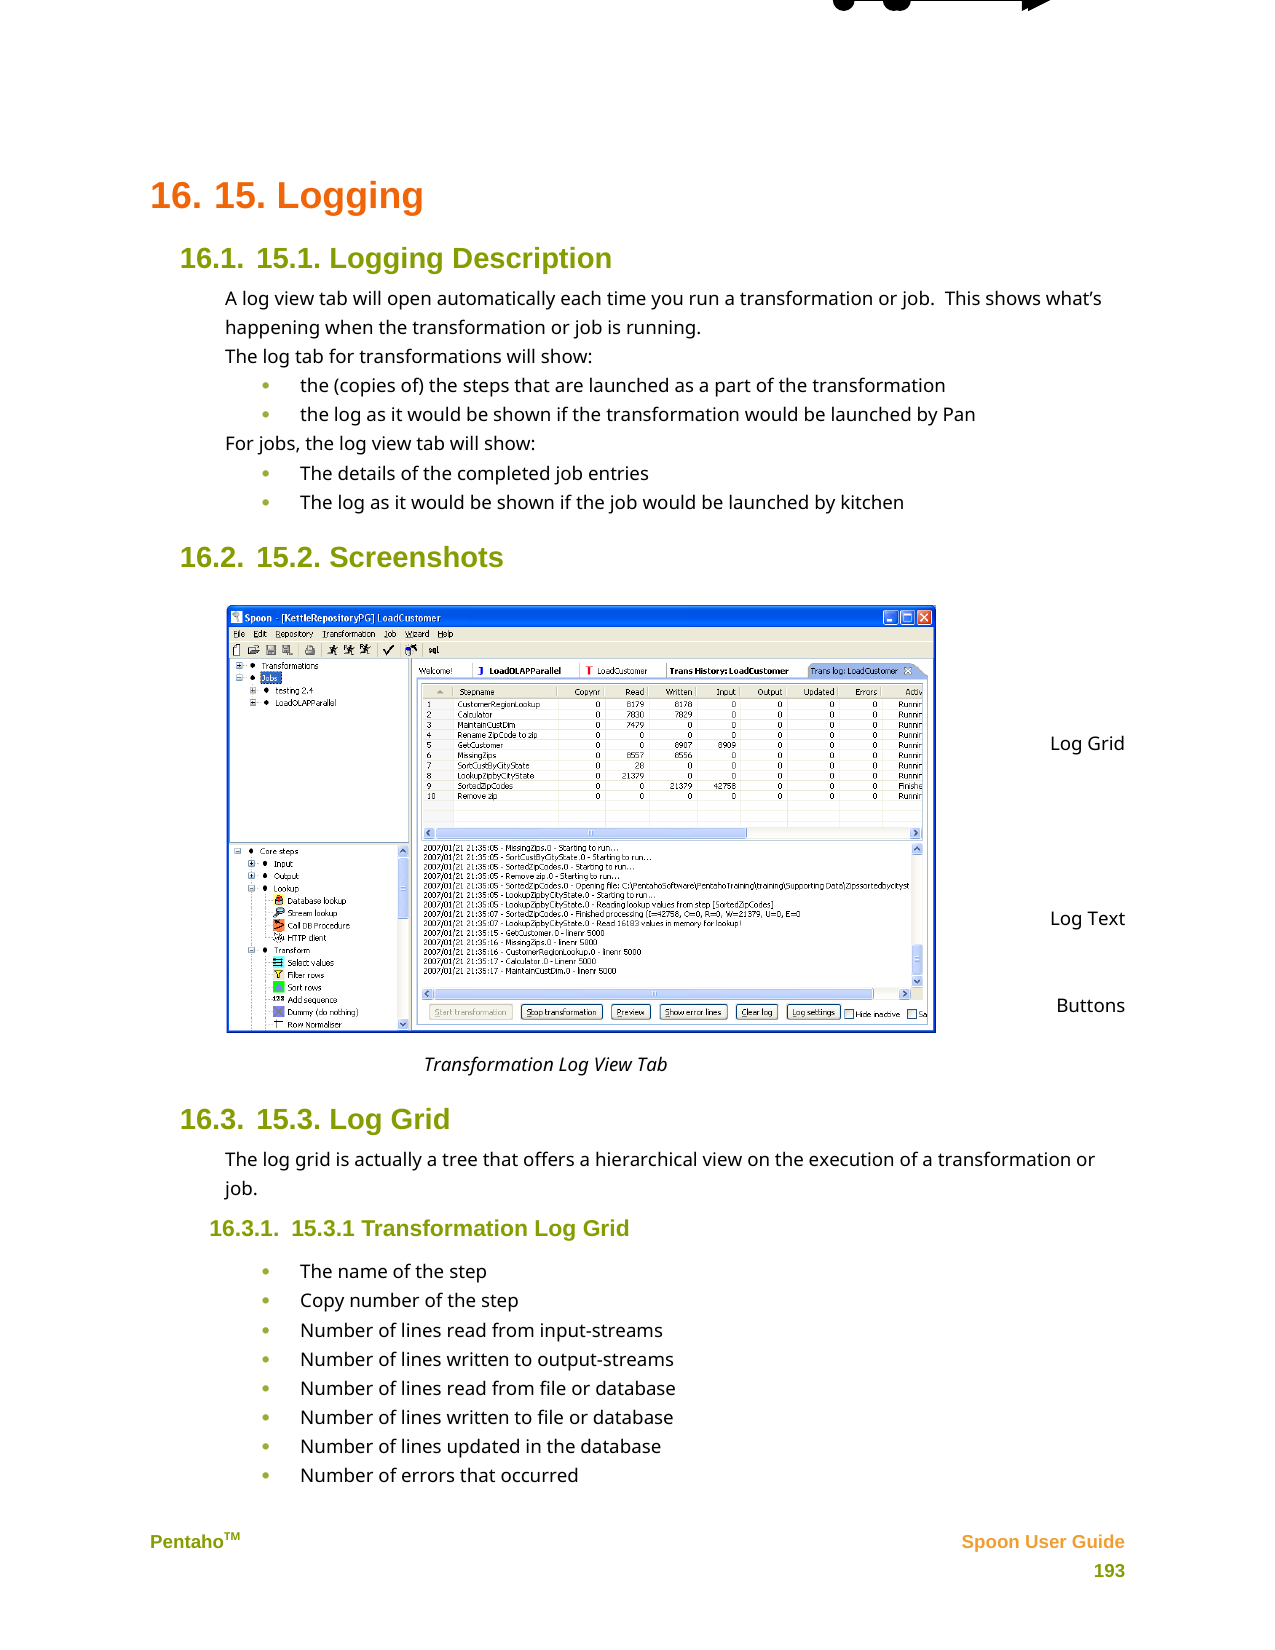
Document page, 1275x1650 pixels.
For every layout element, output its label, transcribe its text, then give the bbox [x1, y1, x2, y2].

text The log grid is actually a tree that offers a hierarchical view on the execution of a transformation or job. [225, 1143, 1125, 1201]
list the log as it would be shown if the transformation would be launched by Pan [262, 398, 1125, 427]
subtitle 15.2. Screenshots [179, 540, 1125, 575]
list Copy number of the step [262, 1284, 1125, 1314]
list Number of lines updated in the database [262, 1430, 1125, 1459]
picture [226, 605, 936, 1033]
list Number of lines written to output-streams [262, 1343, 1125, 1372]
subtitle 15.3.1 Transformation Log Grid [209, 1208, 1125, 1243]
text Log Grid [937, 727, 1125, 756]
subtitle 15.3. Log Grid [179, 1102, 1125, 1137]
list Number of lines written to file or database [262, 1401, 1125, 1430]
list Number of lines read from input-streams [262, 1314, 1125, 1343]
list the (copies of) the steps that are launched as a part of the transformation [262, 369, 1125, 398]
text A log view tab will open automatically each time you run a transformation or job. This shows what’s happening when the transformation or job is running. [225, 282, 1125, 340]
text Log Text [937, 902, 1125, 931]
subtitle 15. Logging [150, 181, 1125, 216]
text For jobs, the log view tab will show: [225, 427, 1125, 457]
list The log as it would be shown if the job would be launched by kitchen [262, 486, 1125, 515]
text Transformation Log View Tab [225, 1048, 1125, 1077]
list The details of the completed job entries [262, 457, 1125, 486]
text The log tab for transformations will show: [225, 340, 1125, 369]
subtitle 15.1. Logging Description [179, 241, 1125, 275]
list The name of the step [262, 1255, 1125, 1284]
list Number of lines read from file or database [262, 1372, 1125, 1401]
list Number of errors that occurred [262, 1459, 1125, 1489]
text Buttons [937, 989, 1125, 1018]
